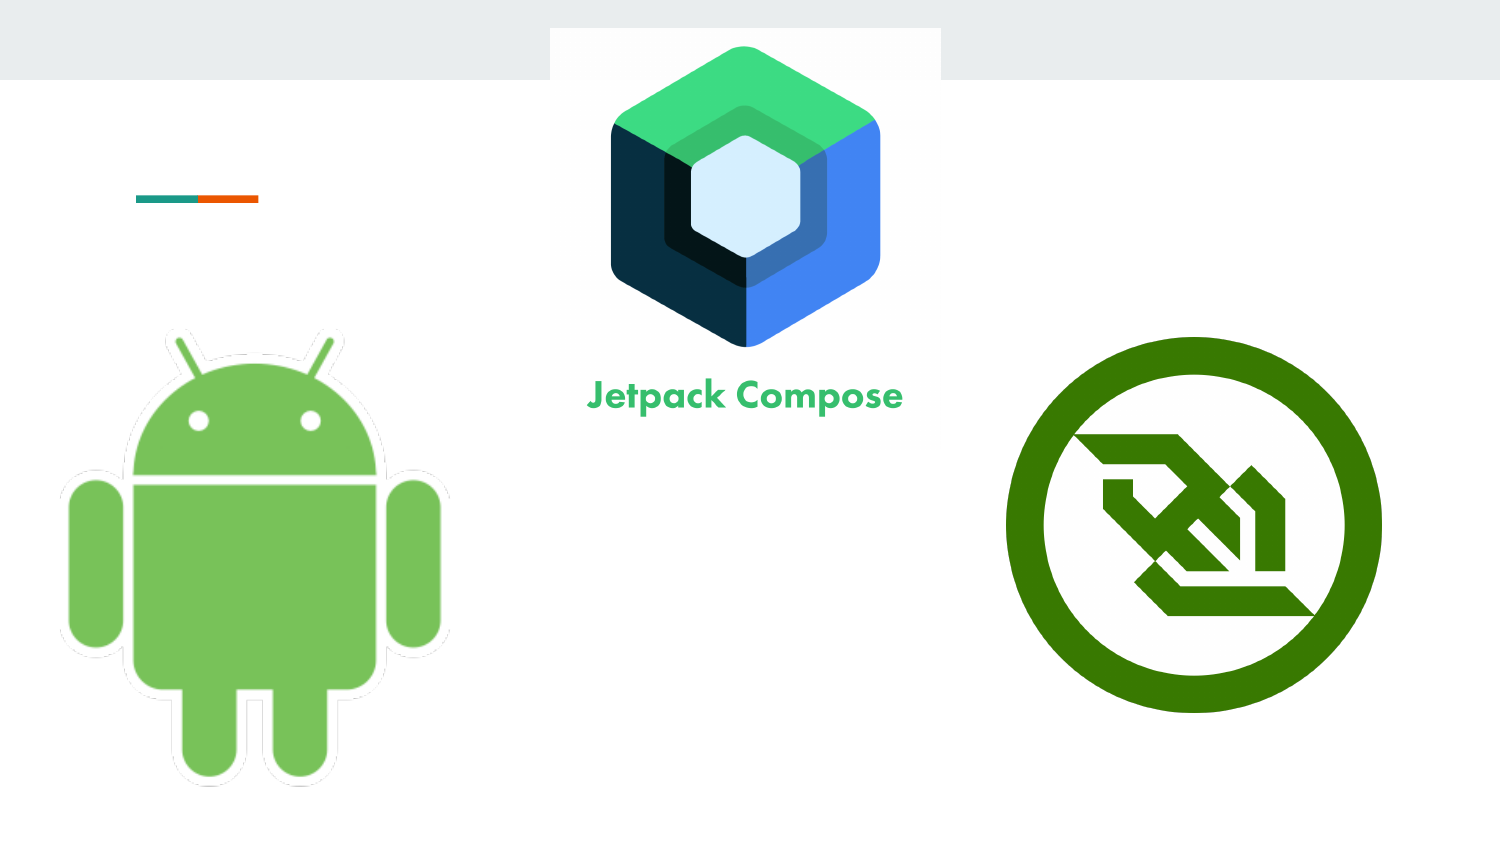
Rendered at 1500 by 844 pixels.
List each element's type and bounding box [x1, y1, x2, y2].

picture [1006, 337, 1382, 713]
picture [59, 328, 451, 788]
picture [550, 28, 941, 451]
